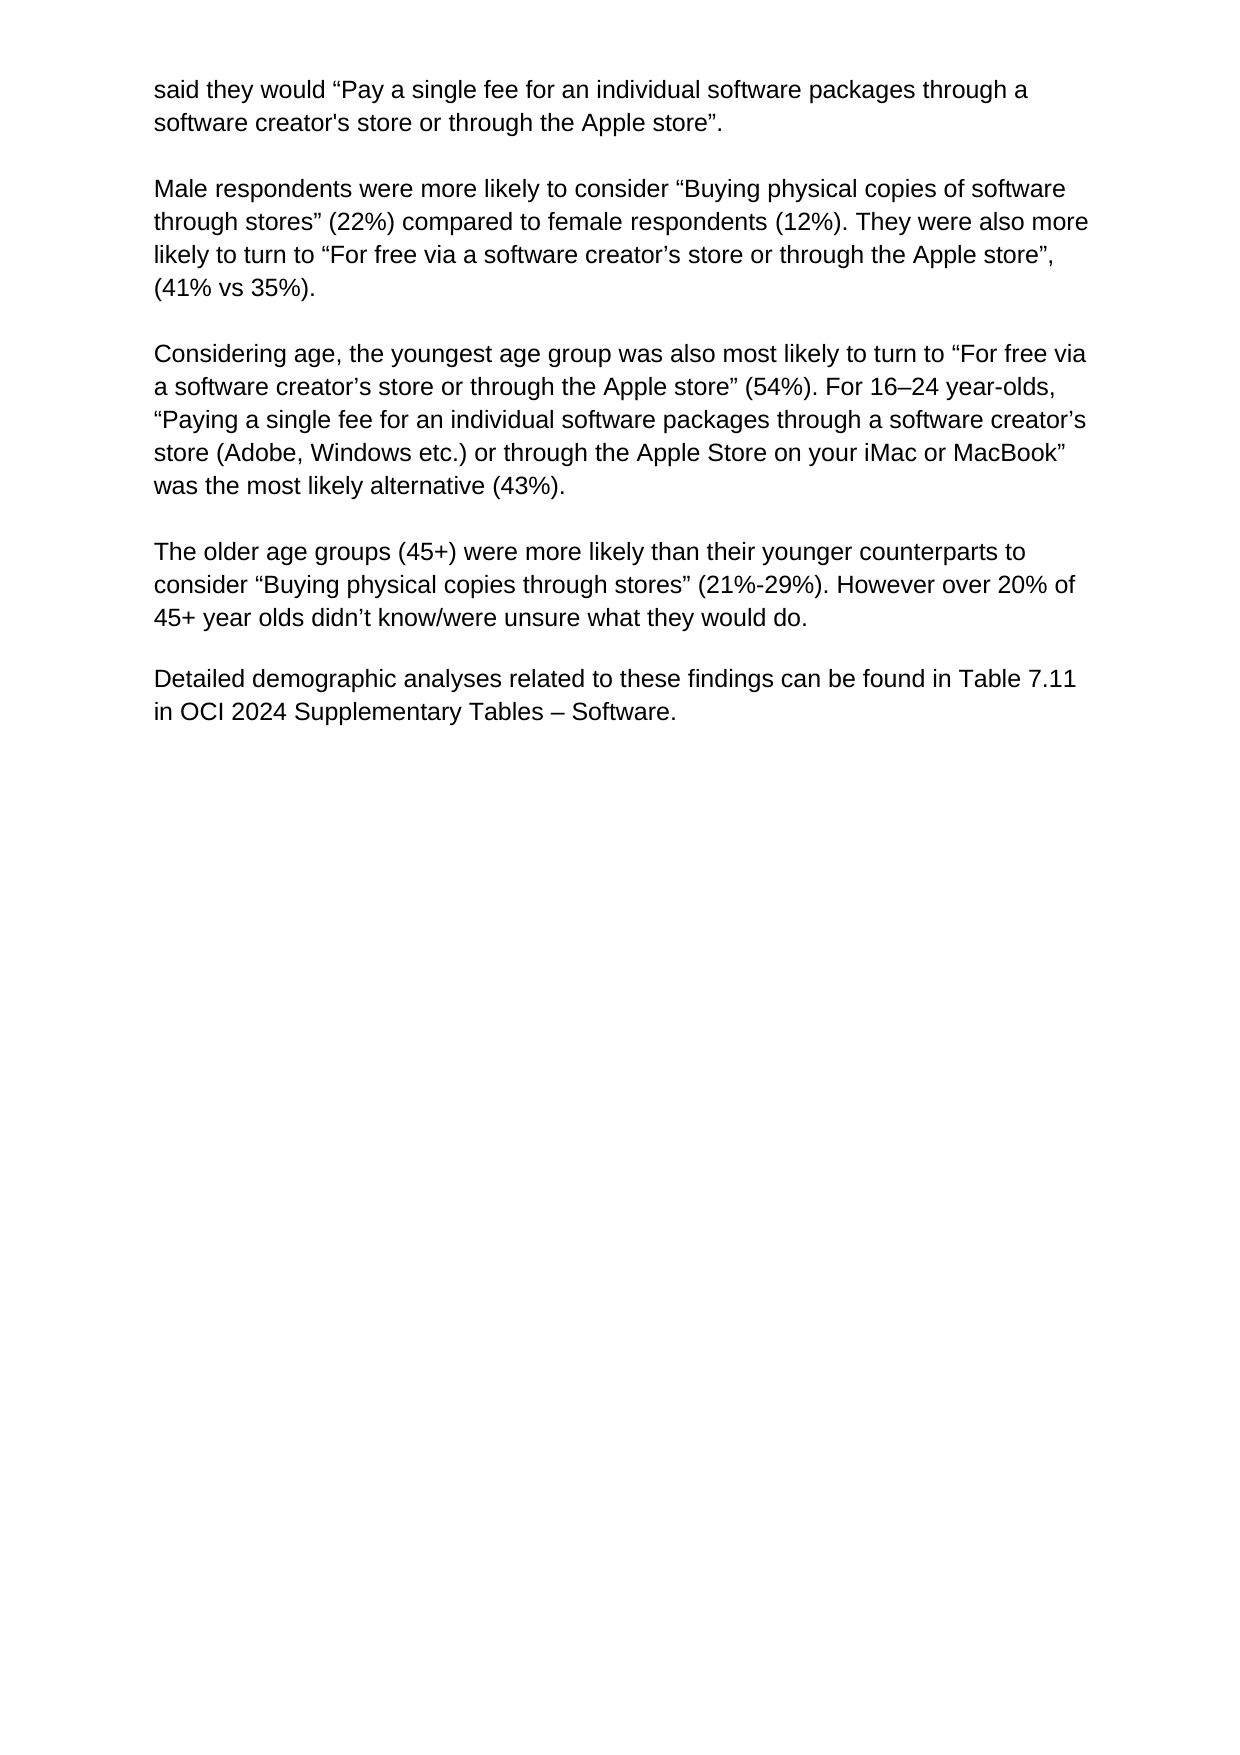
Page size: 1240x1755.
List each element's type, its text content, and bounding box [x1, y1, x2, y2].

text said they would “Pay a single fee for an individual software packages through a software creator's store or through the Apple store”. [153, 75, 1089, 137]
text Male respondents were more likely to consider “Buying physical copies of software through stores” (22%) compared to female respondents (12%). They were also more likely to turn to “For free via a software creator’s store or through the Apple store”, (41% vs 35%). [153, 174, 1089, 302]
text Considering age, the youngest age group was also most likely to turn to “For free via a software creator’s store or through the Apple store” (54%). For 16–24 year-olds, “Paying a single fee for an individual software packages through a software creator’s store (Adobe, Windows etc.) or through the Apple Store on your iMac or MacBook” was the most likely alternative (43%). [153, 339, 1089, 500]
text Detailed demographic analyses related to these findings can be found in Table 7.11 in OCI 2024 Supplementary Tables – Software. [153, 664, 1101, 726]
text The older age groups (45+) were more likely than their younger counterparts to consider “Buying physical copies through stores” (21%-29%). However over 20% of 45+ year olds didn’t know/were unsure what they would do. [153, 537, 1089, 632]
